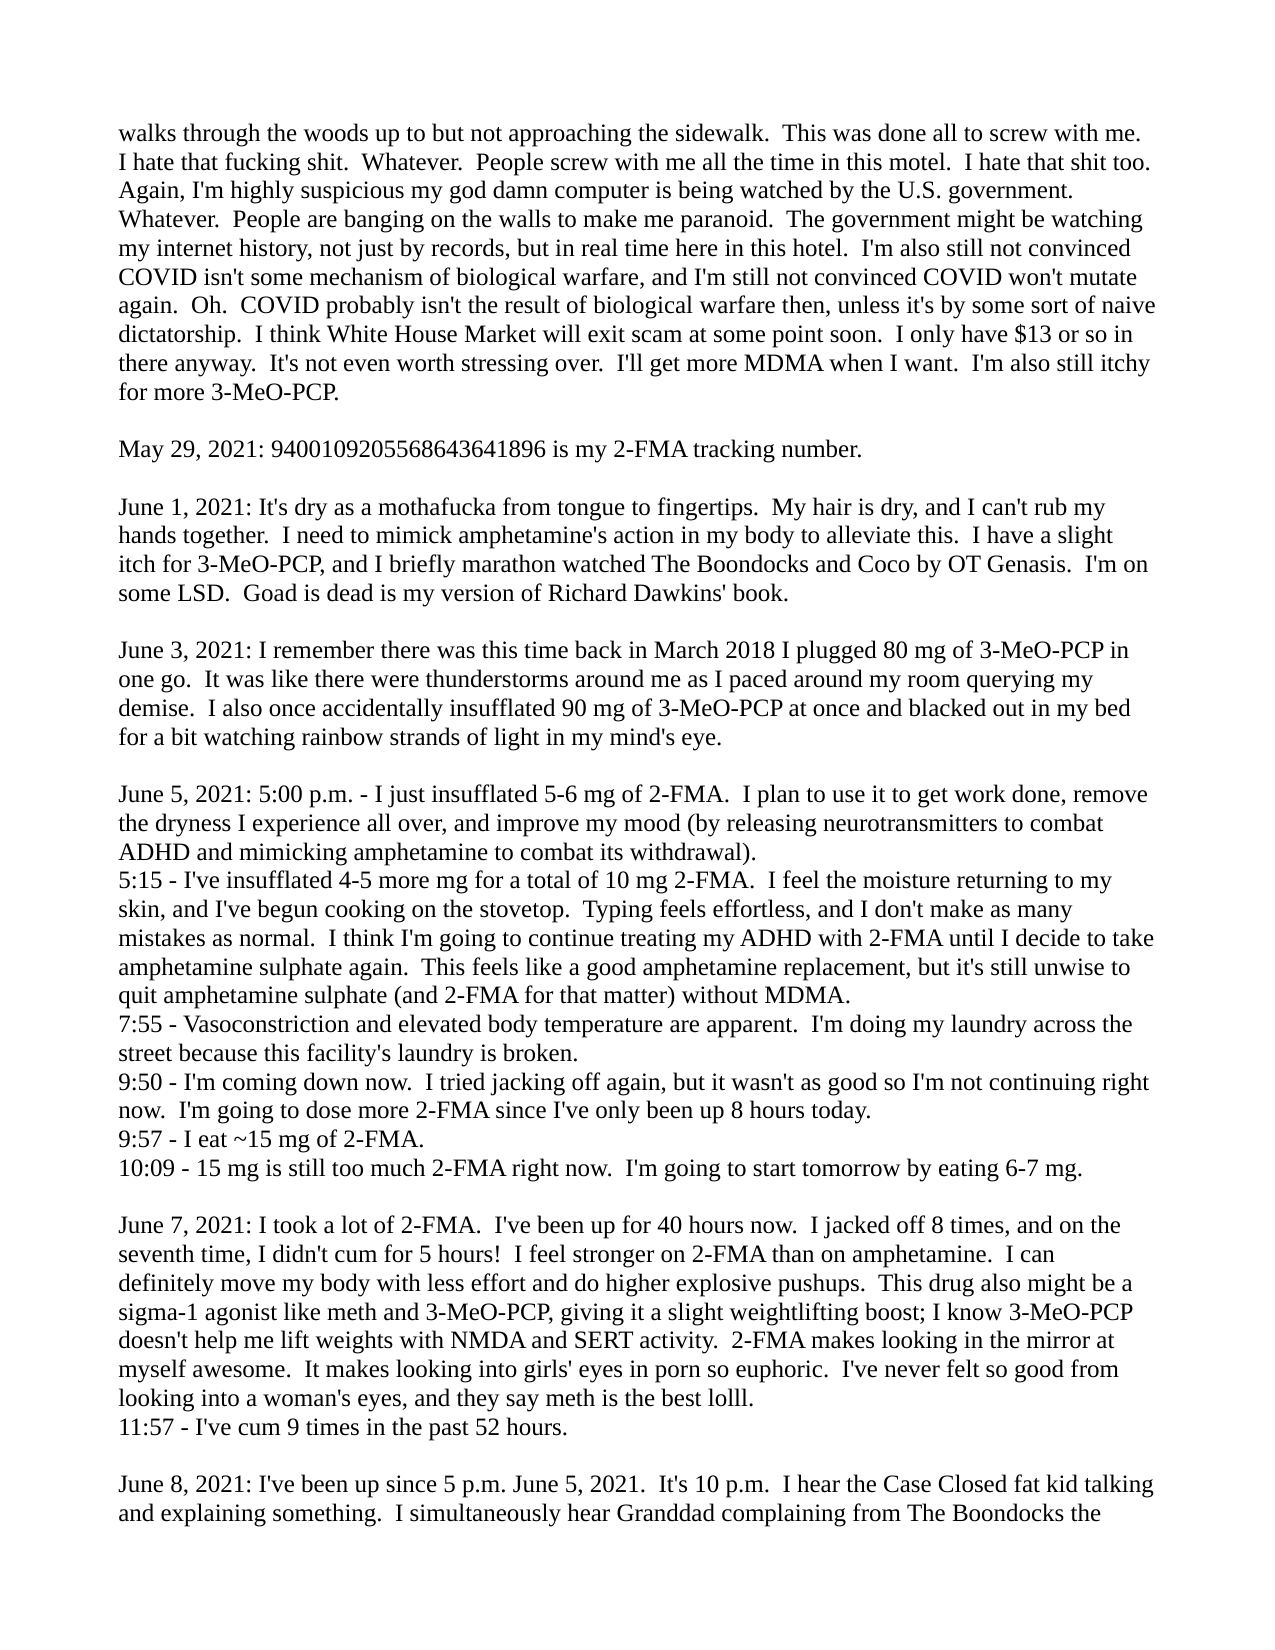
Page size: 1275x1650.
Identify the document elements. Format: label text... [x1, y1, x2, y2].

text June 1, 2021: It's dry as a mothafucka from tongue to fingertips. My hair is dry, and I can't rub my hands together. I need to mimick amphetamine's action in my body to alleviate this. I have a slight itch for 3-MeO-PCP, and I briefly marathon watched The Boondocks and Coco by OT Genasis. I'm on some LSD. Goad is dead is my version of Richard Dawkins' book. [118, 492, 1157, 607]
text June 7, 2021: I took a lot of 2-FMA. I've been up for 40 hours now. I jacked off 8 times, and on the seventh time, I didn't cum for 5 hours! I feel stronger on 2-FMA than on amphetamine. I can definitely move my body with less effort and do higher explosive pushups. This drug also might be a sigma-1 agonist like meth and 3-MeO-PCP, giving it a slight weightlifting boost; I know 3-MeO-PCP doesn't help me lift weights with NMDA and SERT activity. 2-FMA makes looking in the mirror at myself awesome. It makes looking into girls' eyes in porn so euphoric. I've never felt so good from looking into a woman's eyes, and they say meth is the best lolll. [118, 1211, 1157, 1412]
text May 29, 2021: 9400109205568643641896 is my 2-FMA tracking number. [118, 434, 1157, 463]
text 7:55 - Vasoconstriction and elevated body temperature are apparent. I'm doing my laundry across the street because this facility's laundry is broken. [118, 1009, 1157, 1067]
text 9:50 - I'm coming down now. I tried jacking off again, but it wasn't as good so I'm not continuing right now. I'm going to dose more 2-FMA since I've only been up 8 hours today. [118, 1067, 1157, 1124]
text 10:09 - 15 mg is still too much 2-FMA right now. I'm going to start tomorrow by eating 6-7 mg. [118, 1153, 1157, 1182]
text 9:57 - I eat ~15 mg of 2-FMA. [118, 1124, 1157, 1153]
text June 8, 2021: I've been up since 5 p.m. June 5, 2021. It's 10 p.m. I hear the Case Closed fat kid talking and explaining something. I simultaneously hear Granddad complaining from The Boondocks the [118, 1469, 1157, 1527]
text 11:57 - I've cum 9 times in the past 52 hours. [118, 1412, 1157, 1441]
text June 3, 2021: I remember there was this time back in March 2018 I plugged 80 mg of 3-MeO-PCP in one go. It was like there were thunderstorms around me as I paced around my room querying my demise. I also once accidentally insufflated 90 mg of 3-MeO-PCP at once and blacked out in my bed for a bit watching rainbow strands of light in my mind's eye. [118, 636, 1157, 751]
text 5:15 - I've insufflated 4-5 more mg for a total of 10 mg 2-FMA. I feel the moisture returning to my skin, and I've begun cooking on the stovetop. Typing feels effortless, and I don't make as many mistakes as normal. I think I'm going to continue treating my ADHD with 2-FMA until I decide to take amphetamine sulphate again. This feels like a good amphetamine replacement, but it's still unwise to quit amphetamine sulphate (and 2-FMA for that matter) without MDMA. [118, 866, 1157, 1009]
text June 5, 2021: 5:00 p.m. - I just insufflated 5-6 mg of 2-FMA. I plan to use it to get work done, remove the dryness I experience all over, and improve my mood (by releasing neurotransmitters to combat ADHD and mimicking amphetamine to combat its withdrawal). [118, 779, 1157, 866]
text walks through the woods up to but not approaching the sidewalk. This was done all to screw with me. I hate that fucking shit. Whatever. People screw with me all the time in this motel. I hate that shit too. Again, I'm highly suspicious my god damn computer is being watched by the U.S. government. Whatever. People are banging on the walls to make me paranoid. The government might be watching my internet history, not just by records, but in real time here in this hotel. I'm also still not convinced COVID isn't some mechanism of biological warfare, and I'm still not convinced COVID won't mutate again. Oh. COVID probably isn't the result of biological warfare then, unless it's by some sort of naive dictatorship. I think White House Market will exit scam at some point soon. I only have $13 or so in there anyway. It's not even worth stressing over. I'll get more MDMA when I want. I'm also still itchy for more 3-MeO-PCP. [118, 118, 1157, 406]
